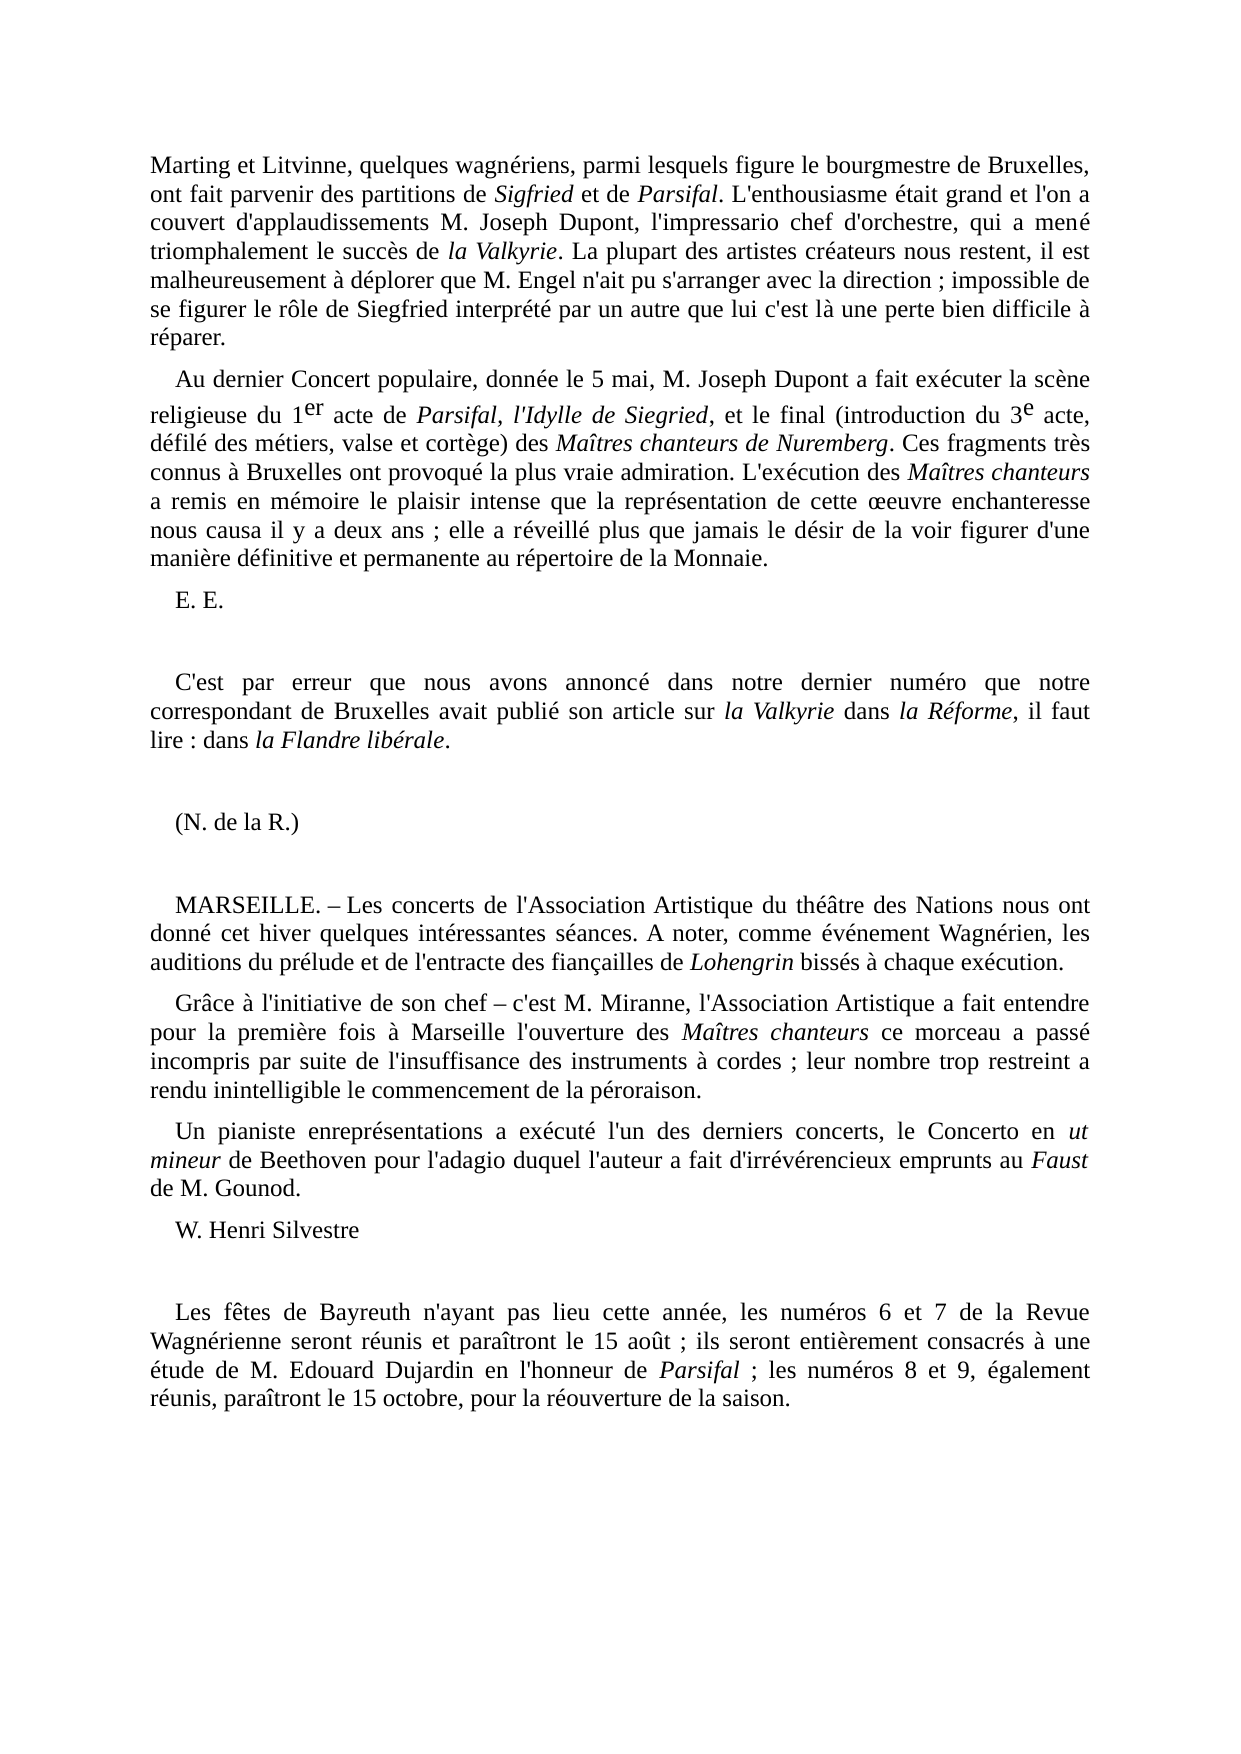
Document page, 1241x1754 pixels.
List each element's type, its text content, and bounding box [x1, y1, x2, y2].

text Marting et Litvinne, quelques wagnériens, parmi lesquels figure le bourgmestre de Bruxelles, ont fait parvenir des partitions de Sigfried et de Parsifal. L'enthousiasme était grand et l'on a couvert d'applaudissements M. Joseph Dupont, l'impressario chef d'orchestre, qui a mené triomphalement le succès de la Valkyrie. La plupart des artistes créateurs nous restent, il est malheureusement à déplorer que M. Engel n'ait pu s'arranger avec la direction ; impossible de se figurer le rôle de Siegfried interprété par un autre que lui c'est là une perte bien difficile à réparer. [150, 150, 1090, 351]
text W. Henri Silvestre [150, 1215, 1090, 1243]
text Un pianiste enreprésentations a exécuté l'un des derniers concerts, le Concerto en ut mineur de Beethoven pour l'adagio duquel l'auteur a fait d'irrévérencieux emprunts au Faust de M. Gounod. [150, 1116, 1090, 1202]
text C'est par erreur que nous avons annoncé dans notre dernier numéro que notre correspondant de Bruxelles avait publié son article sur la Valkyrie dans la Réforme, il faut lire : dans la Flandre libérale. [150, 667, 1090, 753]
text Grâce à l'initiative de son chef – c'est M. Miranne, l'Association Artistique a fait entendre pour la première fois à Marseille l'ouverture des Maîtres chanteurs ce morceau a passé incompris par suite de l'insuffisance des instruments à cordes ; leur nombre trop restreint a rendu inintelligible le commencement de la péroraison. [150, 988, 1090, 1103]
text E. E. [150, 585, 1090, 613]
text MARSEILLE. – Les concerts de l'Association Artistique du théâtre des Nations nous ont donné cet hiver quelques intéressantes séances. A noter, comme événement Wagnérien, les auditions du prélude et de l'entracte des fiançailles de Lohengrin bissés à chaque exécution. [150, 890, 1090, 976]
text Les fêtes de Bayreuth n'ayant pas lieu cette année, les numéros 6 et 7 de la Revue Wagnérienne seront réunis et paraîtront le 15 août ; ils seront entièrement consacrés à une étude de M. Edouard Dujardin en l'honneur de Parsifal ; les numéros 8 et 9, également réunis, paraîtront le 15 octobre, pour la réouverture de la saison. [150, 1297, 1090, 1412]
text (N. de la R.) [150, 807, 1090, 836]
text Au dernier Concert populaire, donnée le 5 mai, M. Joseph Dupont a fait exécuter la scène religieuse du 1er acte de Parsifal, l'Idylle de Siegried, et le final (introduction du 3e acte, défilé des métiers, valse et cortège) des Maîtres chanteurs de Nuremberg. Ces fragments très connus à Bruxelles ont provoqué la plus vraie admiration. L'exécution des Maîtres chanteurs a remis en mémoire le plaisir intense que la représentation de cette œeuvre enchanteresse nous causa il y a deux ans ; elle a réveillé plus que jamais le désir de la voir figurer d'une manière définitive et permanente au répertoire de la Monnaie. [150, 364, 1090, 572]
